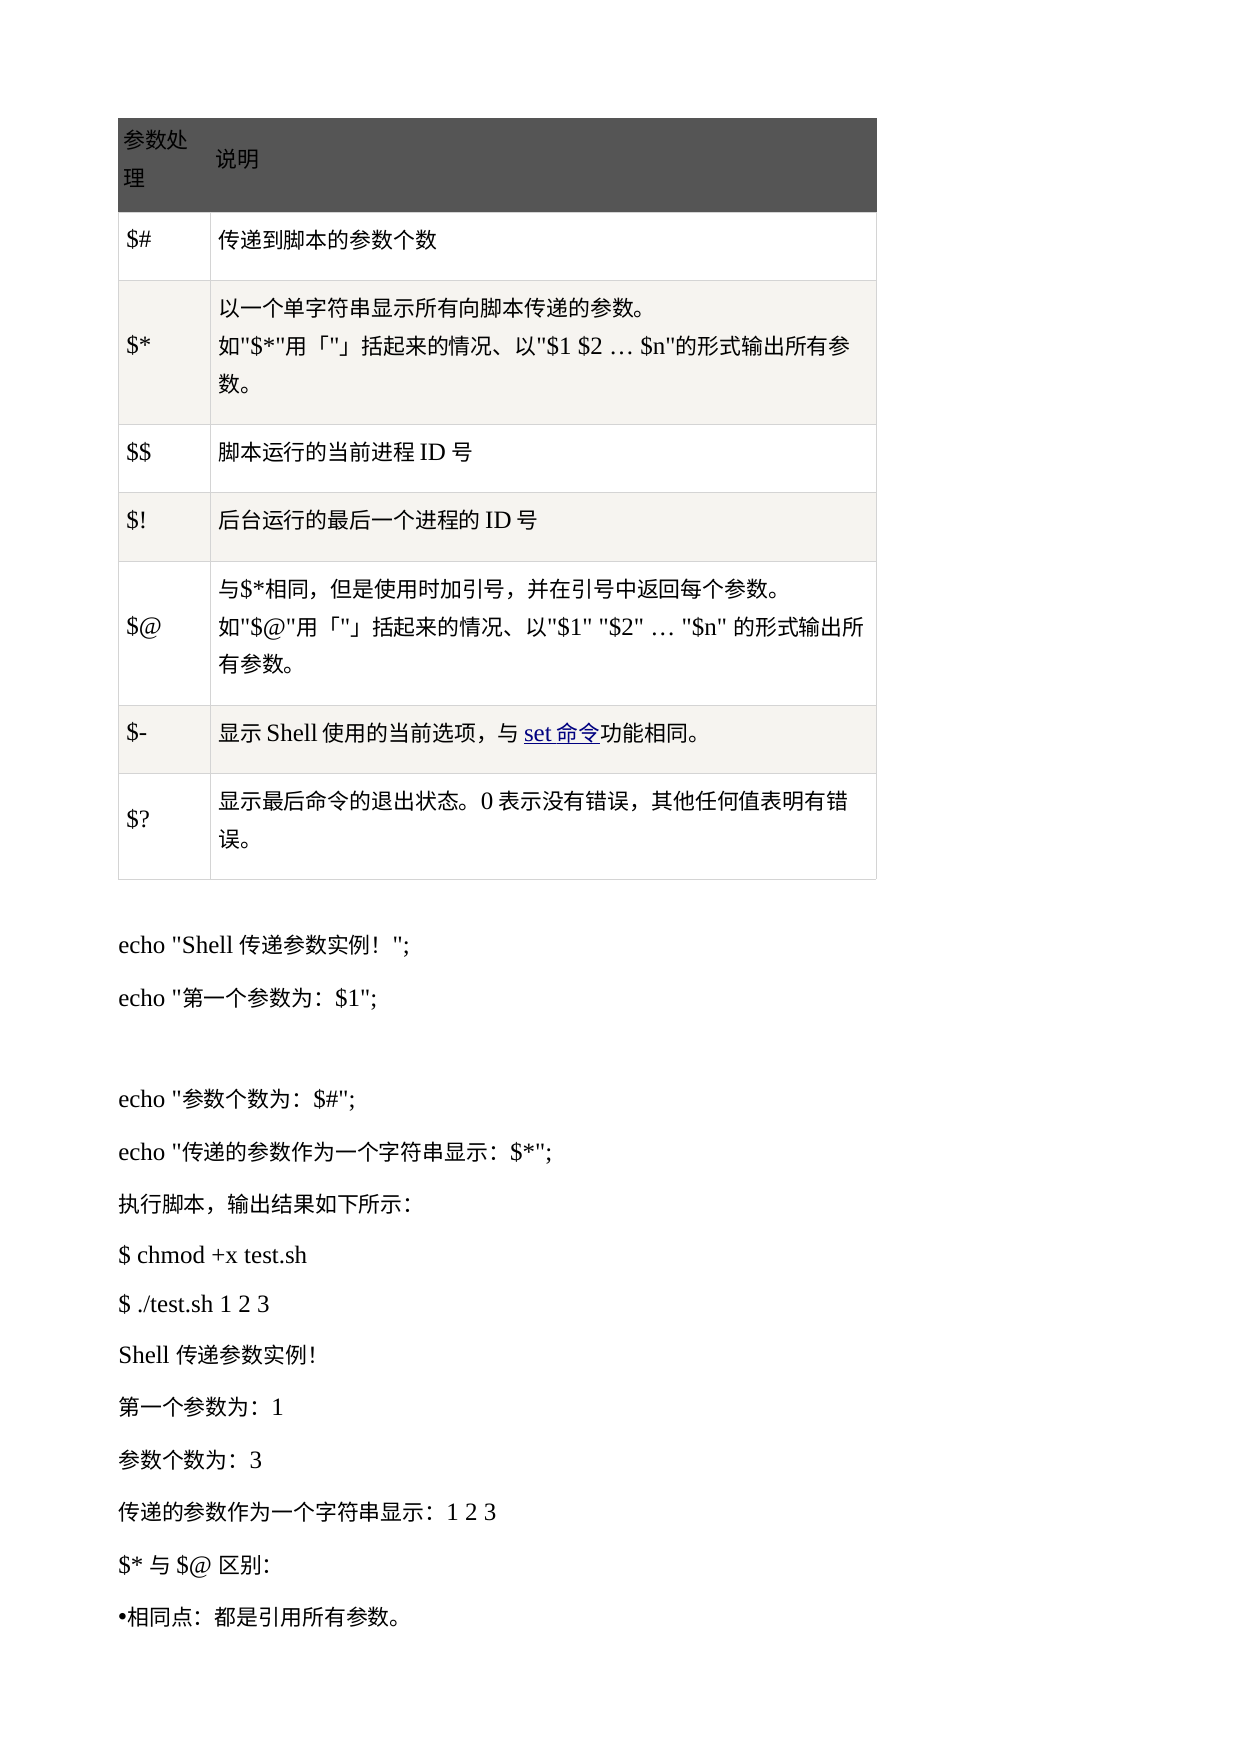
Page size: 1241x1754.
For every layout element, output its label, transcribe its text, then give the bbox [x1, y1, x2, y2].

text 传递的参数作为一个字符串显示：1 2 3 [118, 1495, 1122, 1527]
table_cell 显示Shell使用的当前选项，与set命令功能相同。 [211, 706, 876, 773]
text 执行脚本，输出结果如下所示： [118, 1187, 1122, 1219]
table_cell $- [119, 706, 210, 773]
table_cell $? [119, 774, 210, 879]
table_cell 脚本运行的当前进程ID号 [211, 425, 876, 492]
table_cell $! [119, 493, 210, 561]
text echo "Shell 传递参数实例！"; [118, 928, 1122, 960]
table_cell 后台运行的最后一个进程的ID号 [211, 493, 876, 561]
text echo "传递的参数作为一个字符串显示：$*"; [118, 1135, 1122, 1166]
text echo "参数个数为：$#"; [118, 1082, 1122, 1114]
table_header 说明 [211, 119, 876, 212]
text 参数个数为：3 [118, 1443, 1122, 1474]
table_header 参数处理 [119, 119, 210, 212]
table_cell $* [119, 281, 210, 424]
table_cell 显示最后命令的退出状态。0表示没有错误，其他任何值表明有错误。 [211, 774, 876, 879]
text echo "第一个参数为：$1"; [118, 981, 1122, 1012]
table_cell $$ [119, 425, 210, 492]
table_cell $@ [119, 562, 210, 704]
table_cell 以一个单字符串显示所有向脚本传递的参数。 如"$*"用「"」括起来的情况、以"$1 $2 … $n"的形式输出所有参数。 [211, 281, 876, 424]
text $* 与 $@ 区别： [118, 1548, 1122, 1579]
text $ chmod +x test.sh [118, 1240, 1122, 1268]
text Shell 传递参数实例！ [118, 1338, 1122, 1369]
text $ ./test.sh 1 2 3 [118, 1289, 1122, 1318]
table_cell 与$*相同，但是使用时加引号，并在引号中返回每个参数。 如"$@"用「"」括起来的情况、以"$1" "$2" … "$n" 的形式输出所有参数。 [211, 562, 876, 704]
table_cell 传递到脚本的参数个数 [211, 213, 876, 280]
table_cell $# [119, 213, 210, 280]
list 相同点：都是引用所有参数。 [118, 1600, 1122, 1632]
text 第一个参数为：1 [118, 1390, 1122, 1422]
